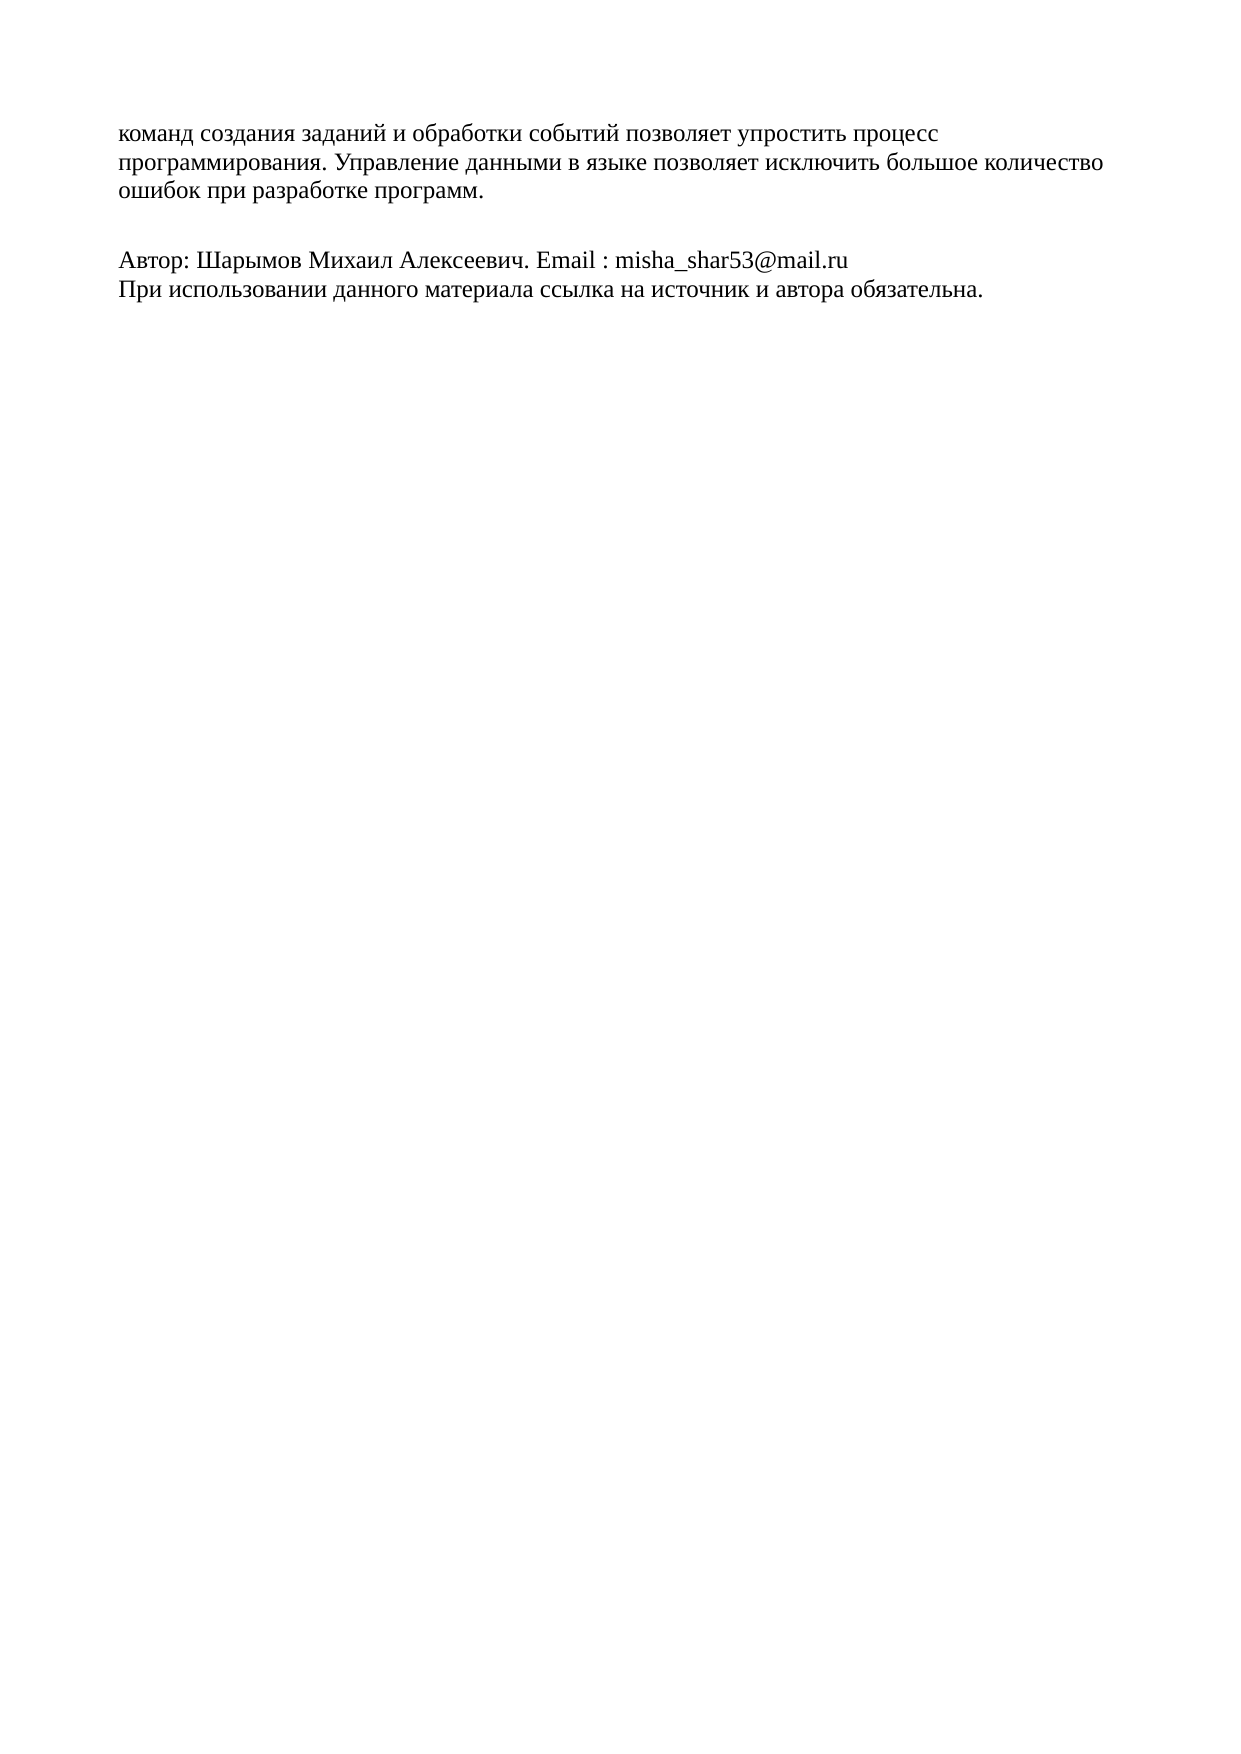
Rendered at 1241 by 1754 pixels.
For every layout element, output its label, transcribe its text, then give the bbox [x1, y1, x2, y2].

text Автор: Шарымов Михаил Алексеевич. Email : misha_shar53@mail.ru [118, 246, 1122, 274]
text При использовании данного материала ссылка на источник и автора обязательна. [118, 274, 1122, 303]
text команд создания заданий и обработки событий позволяет упростить процесс программирования. Управление данными в языке позволяет исключить большое количество ошибок при разработке программ. [118, 118, 1122, 204]
